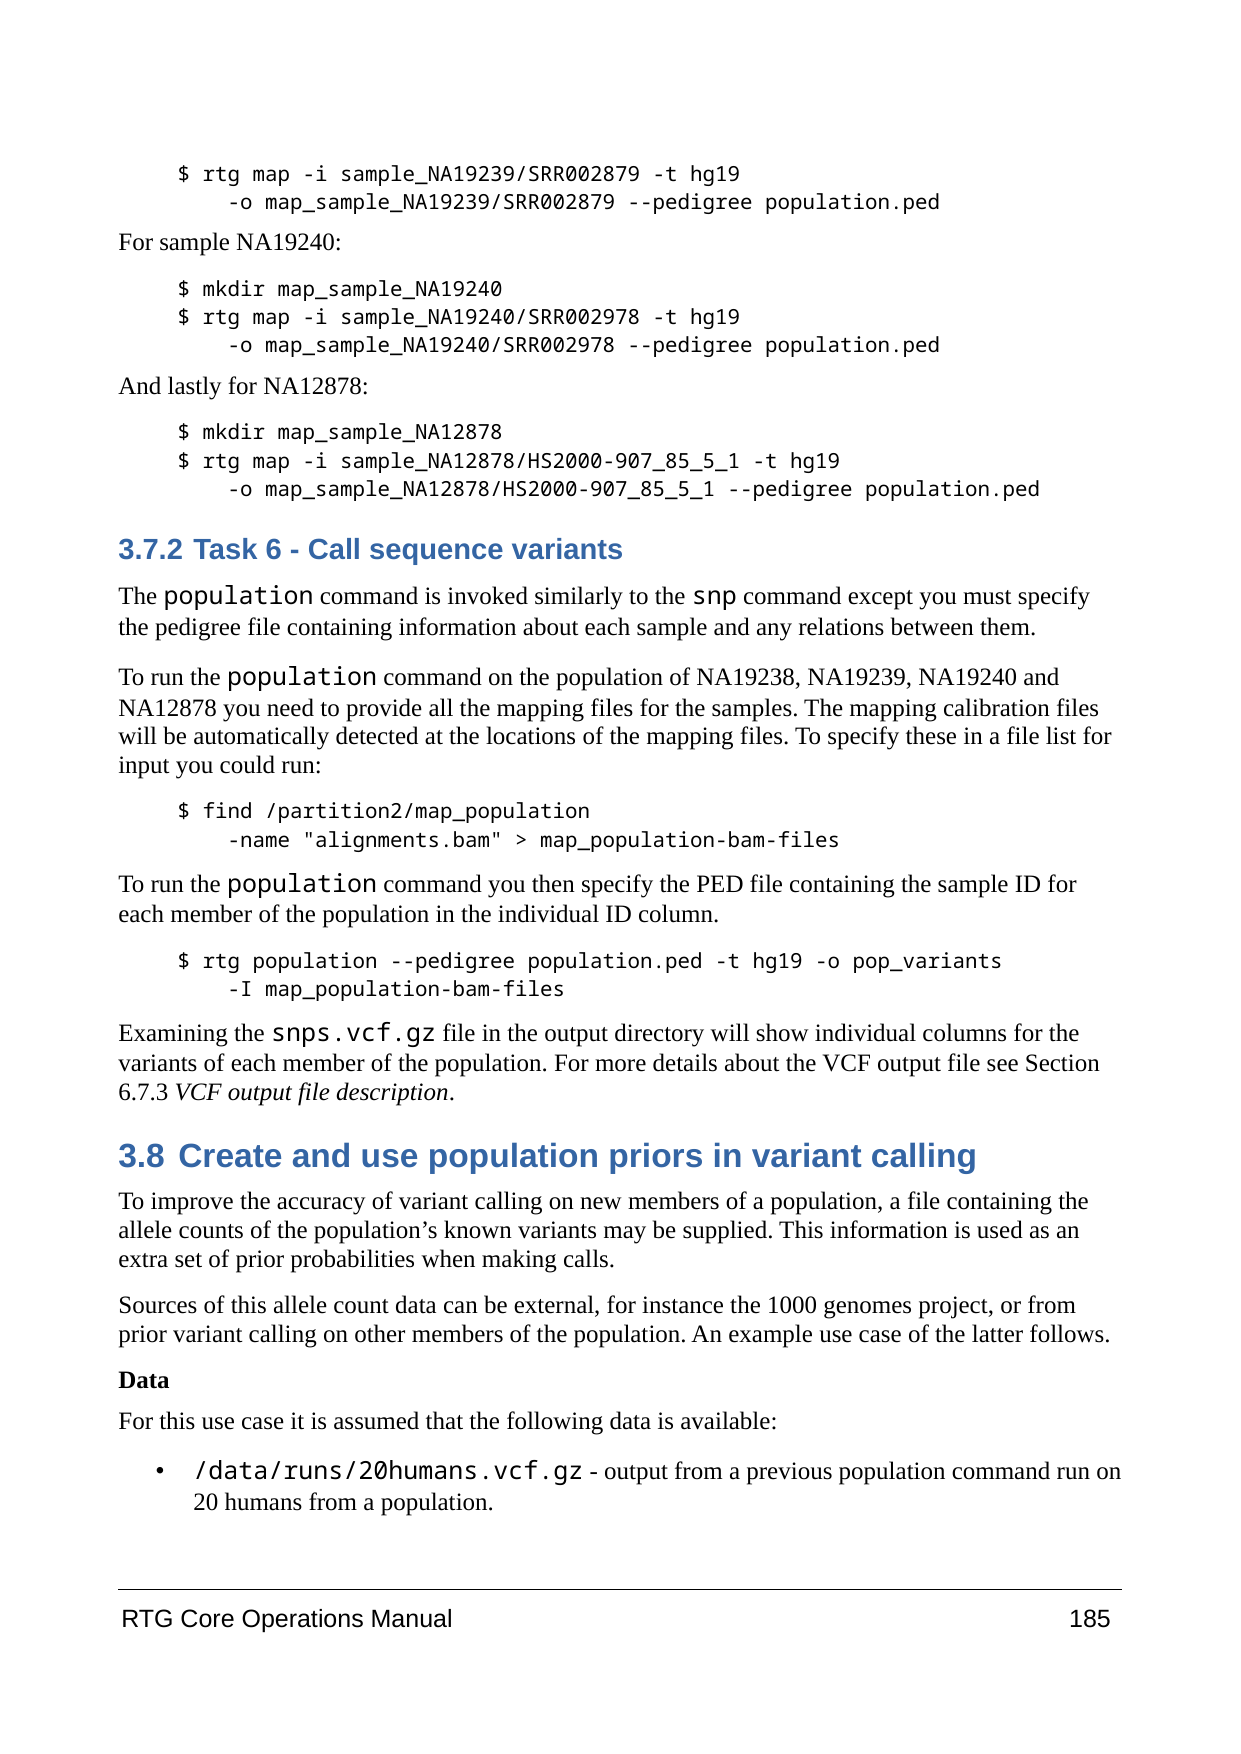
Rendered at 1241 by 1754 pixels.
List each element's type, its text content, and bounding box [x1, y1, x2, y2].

text For sample NA19240: [118, 227, 1122, 256]
text To run the population command you then specify the PED file containing the sample ID for each member of the population in the individual ID column. [118, 865, 1122, 928]
text $ find /partition2/map_population [177, 797, 1122, 825]
text $ rtg map -i sample_NA19240/SRR002978 -t hg19 [177, 302, 1122, 331]
text $ rtg population --pedigree population.ped -t hg19 -o pop_variants [177, 946, 1122, 974]
text And lastly for NA12878: [118, 371, 1122, 399]
subtitle Data [118, 1366, 1122, 1394]
text The population command is invoked similarly to the snp command except you must specify the pedigree file containing information about each sample and any relations between them. [118, 578, 1122, 641]
text $ rtg map -i sample_NA19239/SRR002879 -t hg19 [177, 159, 1122, 187]
text $ rtg map -i sample_NA12878/HS2000-907_85_5_1 -t hg19 [177, 446, 1122, 474]
text -o map_sample_NA19240/SRR002978 --pedigree population.ped [177, 331, 1122, 359]
text For this use case it is assumed that the following data is available: [118, 1406, 1122, 1435]
text $ mkdir map_sample_NA12878 [177, 417, 1122, 446]
subtitle Create and use population priors in variant calling [118, 1135, 1122, 1174]
subtitle Task 6 - Call sequence variants [118, 532, 1122, 566]
text To improve the accuracy of variant calling on new members of a population, a file containing the allele counts of the population’s known variants may be supplied. This information is used as an extra set of prior probabilities when making calls. [118, 1186, 1122, 1273]
text -o map_sample_NA19239/SRR002879 --pedigree population.ped [177, 187, 1122, 216]
list /data/runs/20humans.vcf.gz - output from a previous population command run on 20 humans from a population. [156, 1453, 1122, 1515]
text -I map_population-bam-files [177, 974, 1122, 1003]
text Examining the snps.vcf.gz file in the output directory will show individual columns for the variants of each member of the population. For more details about the VCF output file see Section 6.7.3 VCF output file description. [118, 1014, 1122, 1106]
text -name "alignments.bam" > map_population-bam-files [177, 825, 1122, 853]
text To run the population command on the population of NA19238, NA19239, NA19240 and NA12878 you need to provide all the mapping files for the samples. The mapping calibration files will be automatically detected at the locations of the mapping files. To specify these in a file list for input you could run: [118, 658, 1122, 779]
text $ mkdir map_sample_NA19240 [177, 274, 1122, 302]
text Sources of this allele count data can be external, for instance the 1000 genomes project, or from prior variant calling on other members of the population. An example use case of the latter follows. [118, 1290, 1122, 1348]
text -o map_sample_NA12878/HS2000-907_85_5_1 --pedigree population.ped [177, 474, 1122, 503]
